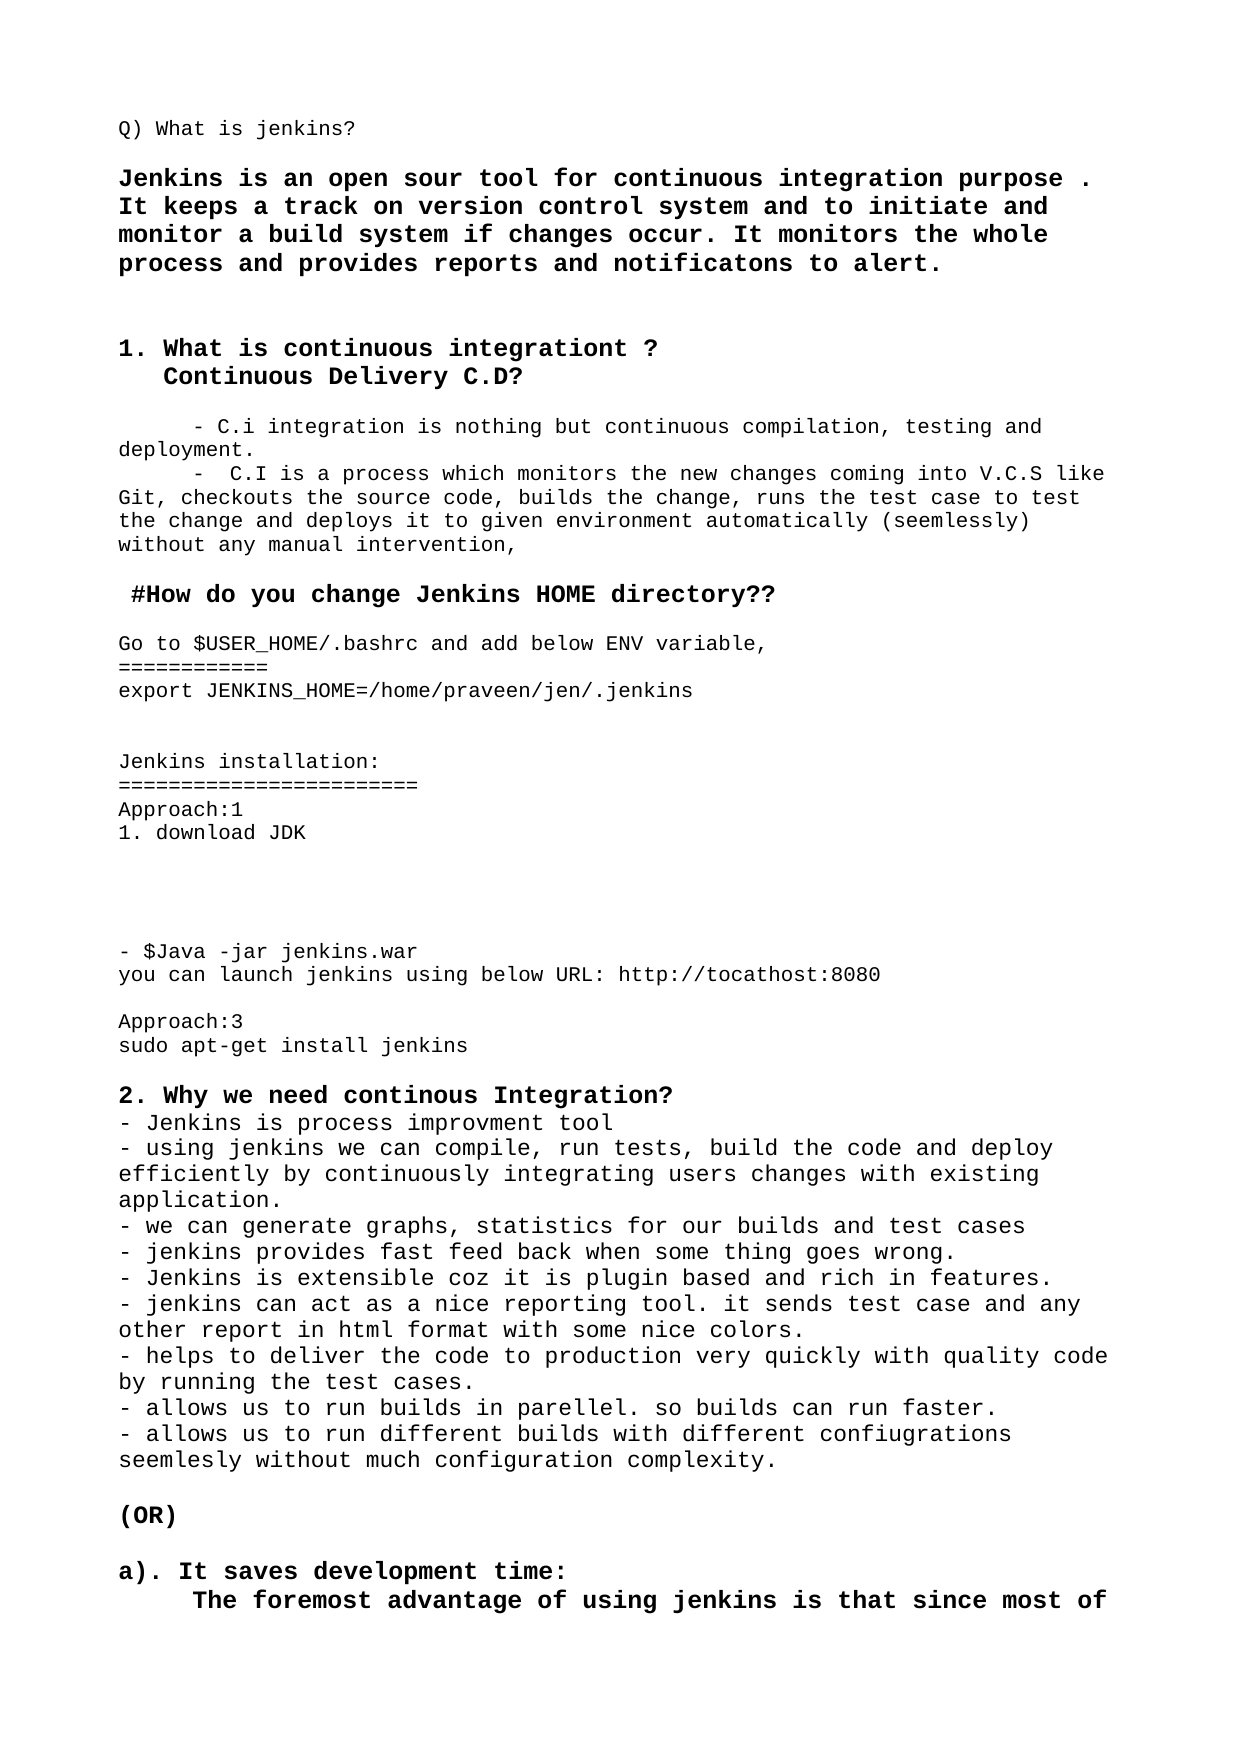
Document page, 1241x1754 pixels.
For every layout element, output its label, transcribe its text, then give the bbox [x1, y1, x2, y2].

text Jenkins installation: [118, 751, 1122, 775]
text Continuous Delivery C.D? [118, 364, 1122, 392]
text Q) What is jenkins? [118, 118, 1122, 142]
text - C.i integration is nothing but continuous compilation, testing and deployment. [118, 416, 1122, 463]
text - allows us to run builds in parellel. so builds can run faster. [118, 1396, 1122, 1422]
text ============ [118, 657, 1122, 681]
text export JENKINS_HOME=/home/praveen/jen/.jenkins [118, 681, 1122, 704]
text - helps to deliver the code to production very quickly with quality code by running the test cases. [118, 1344, 1122, 1396]
text 2. Why we need continous Integration? [118, 1082, 1122, 1111]
text - C.I is a process which monitors the new changes coming into V.C.S like Git, checkouts the source code, builds the change, runs the test case to test the change and deploys it to given environment automatically (seemlessly) without any manual intervention, [118, 463, 1122, 558]
text Approach:1 [118, 799, 1122, 822]
text sudo apt-get install jenkins [118, 1035, 1122, 1059]
text 1. download JDK [118, 822, 1122, 846]
text #How do you change Jenkins HOME directory?? [118, 581, 1122, 609]
text Go to $USER_HOME/.bashrc and add below ENV variable, [118, 633, 1122, 657]
text you can launch jenkins using below URL: http://tocathost:8080 [118, 964, 1122, 988]
text Approach:3 [118, 1012, 1122, 1035]
text 1. What is continuous integrationt ? [118, 335, 1122, 364]
text - jenkins provides fast feed back when some thing goes wrong. [118, 1241, 1122, 1266]
text - Jenkins is process improvment tool [118, 1111, 1122, 1137]
text (OR) [118, 1502, 1122, 1531]
text ======================== [118, 775, 1122, 799]
text - Jenkins is extensible coz it is plugin based and rich in features. [118, 1266, 1122, 1292]
text a). It saves development time: [118, 1559, 1122, 1587]
text The foremost advantage of using jenkins is that since most of [118, 1587, 1122, 1616]
text - allows us to run different builds with different confiugrations seemlesly without much configuration complexity. [118, 1422, 1122, 1474]
text - using jenkins we can compile, run tests, build the code and deploy efficiently by continuously integrating users changes with existing application. [118, 1137, 1122, 1214]
text - jenkins can act as a nice reporting tool. it sends test case and any other report in html format with some nice colors. [118, 1292, 1122, 1344]
text Jenkins is an open sour tool for continuous integration purpose . It keeps a track on version control system and to initiate and monitor a build system if changes occur. It monitors the whole process and provides reports and notificatons to alert. [118, 165, 1122, 279]
text - $Java -jar jenkins.war [118, 941, 1122, 964]
text - we can generate graphs, statistics for our builds and test cases [118, 1214, 1122, 1241]
